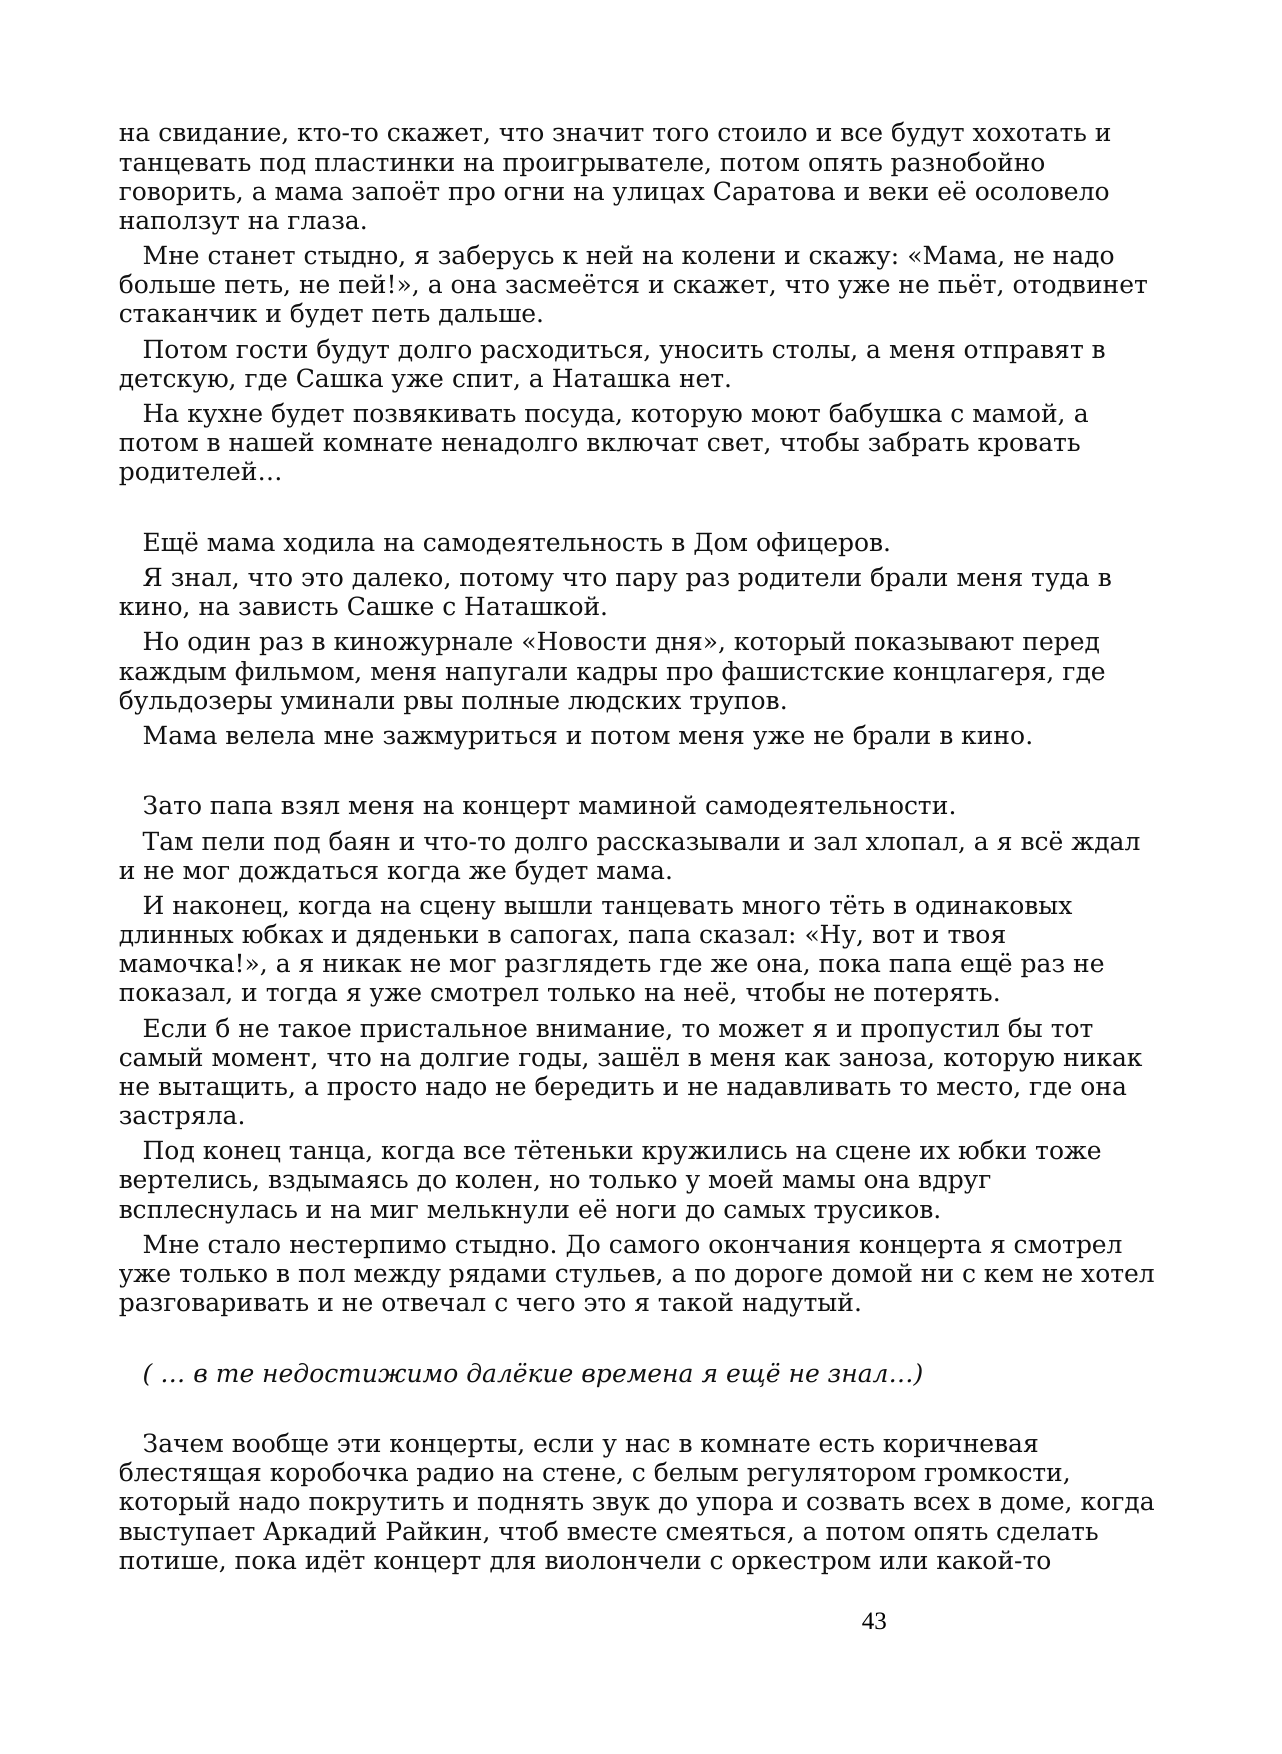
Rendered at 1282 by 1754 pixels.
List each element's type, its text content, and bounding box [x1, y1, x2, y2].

text Но один раз в киножурнале «Новости дня», который показывают перед каждым фильмом, меня напугали кадры про фашистские концлагеря, где бульдозеры уминали рвы полные людских трупов. [118, 627, 1162, 715]
text Мне станет стыдно, я заберусь к ней на колени и скажу: «Мама, не надо больше петь, не пей!», а она засмеётся и скажет, что уже не пьёт, отодвинет стаканчик и будет петь дальше. [118, 241, 1162, 329]
text Мне стало нестерпимо стыдно. До самого окончания концерта я смотрел уже только в пол между рядами стульев, а по дороге домой ни с кем не хотел разговаривать и не отвечал с чего это я такой надутый. [118, 1230, 1162, 1317]
text на свидание, кто-то скажет, что значит того стоило и все будут хохотать и танцевать под пластинки на проигрывателе, потом опять разнобойно говорить, а мама запоёт про огни на улицах Саратова и веки её осоловело наползут на глаза. [118, 118, 1162, 235]
text И наконец, когда на сцену вышли танцевать много тёть в одинаковых длинных юбках и дяденьки в сапогах, папа сказал: «Ну, вот и твоя мамочка!», а я никак не мог разглядеть где же она, пока папа ещё раз не показал, и тогда я уже смотрел только на неё, чтобы не потерять. [118, 891, 1162, 1008]
text На кухне будет позвякивать посуда, которую моют бабушка с мамой, а потом в нашей комнате ненадолго включат свет, чтобы забрать кровать родителей… [118, 399, 1162, 487]
text ( … в те недостижимо далёкие времена я ещё не знал…) [118, 1359, 1162, 1388]
text Если б не такое пристальное внимание, то может я и пропустил бы тот самый момент, что на долгие годы, зашёл в меня как заноза, которую никак не вытащить, а просто надо не бередить и не надавливать то место, где она застряла. [118, 1014, 1162, 1130]
text Я знал, что это далеко, потому что пару раз родители брали меня туда в кино, на зависть Сашке с Наташкой. [118, 563, 1162, 621]
text Мама велела мне зажмуриться и потом меня уже не брали в кино. [118, 721, 1162, 750]
text Ещё мама ходила на самодеятельность в Дом офицеров. [118, 528, 1162, 557]
text Зато папа взял меня на концерт маминой самодеятельности. [118, 791, 1162, 821]
text Там пели под баян и что-то долго рассказывали и зал хлопал, а я всё ждал и не мог дождаться когда же будет мама. [118, 827, 1162, 885]
text Потом гости будут долго расходиться, уносить столы, а меня отправят в детскую, где Сашка уже спит, а Наташка нет. [118, 335, 1162, 393]
text Зачем вообще эти концерты, если у нас в комнате есть коричневая блестящая коробочка радио на стене, с белым регулятором громкости, который надо покрутить и поднять звук до упора и созвать всех в доме, когда выступает Аркадий Райкин, чтоб вместе смеяться, а потом опять сделать потише, пока идёт концерт для виолончели с оркестром или какой-то [118, 1429, 1162, 1575]
text Под конец танца, когда все тётеньки кружились на сцене их юбки тоже вертелись, вздымаясь до колен, но только у моей мамы она вдруг всплеснулась и на миг мелькнули её ноги до самых трусиков. [118, 1136, 1162, 1224]
